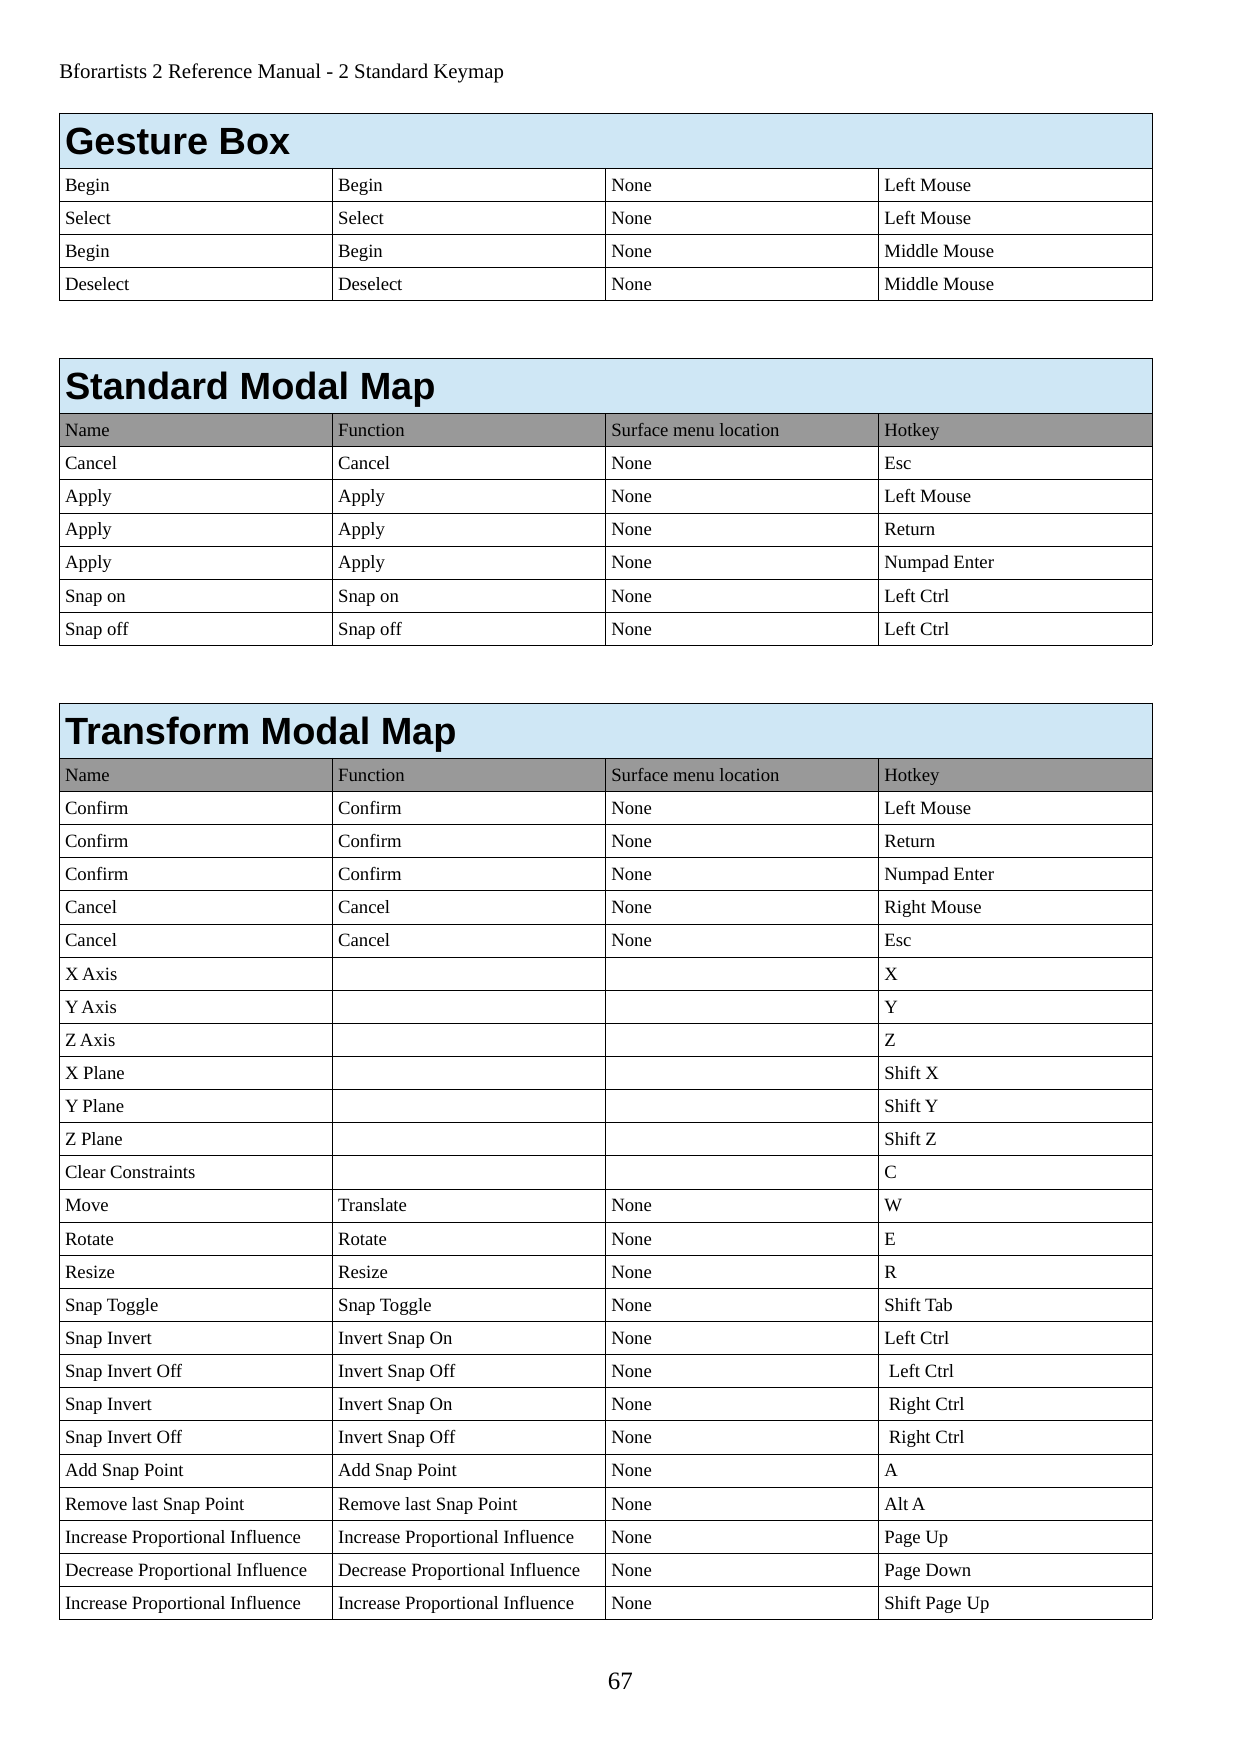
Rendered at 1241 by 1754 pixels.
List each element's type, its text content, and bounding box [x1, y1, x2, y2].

table_cell Apply [333, 480, 605, 512]
table_cell None [606, 858, 878, 890]
table_cell None [606, 580, 878, 612]
table_cell Shift Z [879, 1123, 1152, 1155]
table_cell Snap Toggle [60, 1289, 332, 1321]
table_cell Cancel [60, 925, 332, 957]
table_cell None [606, 1355, 878, 1387]
table_cell Begin [333, 235, 605, 267]
table_cell X [879, 958, 1152, 990]
table_cell Snap off [333, 613, 605, 645]
table_cell [606, 991, 878, 1023]
table_cell [333, 1024, 605, 1056]
table_cell Left Ctrl [879, 580, 1152, 612]
table_cell Rotate [333, 1223, 605, 1255]
table_cell Translate [333, 1190, 605, 1222]
table_cell [606, 1123, 878, 1155]
table_cell None [606, 202, 878, 234]
table_cell None [606, 1554, 878, 1586]
table_cell Apply [60, 480, 332, 512]
table_cell Y [879, 991, 1152, 1023]
table_cell Invert Snap On [333, 1322, 605, 1354]
table_cell Middle Mouse [879, 268, 1152, 300]
table_cell Cancel [60, 891, 332, 923]
table_cell Add Snap Point [60, 1455, 332, 1487]
table_cell None [606, 1256, 878, 1288]
table_cell None [606, 1322, 878, 1354]
table_cell Cancel [333, 925, 605, 957]
table_cell Snap Invert [60, 1322, 332, 1354]
table_cell Return [879, 825, 1152, 857]
table_cell None [606, 268, 878, 300]
table_cell Apply [60, 514, 332, 546]
table_cell Shift Y [879, 1090, 1152, 1122]
table_cell Hotkey [879, 759, 1152, 791]
table_cell Middle Mouse [879, 235, 1152, 267]
table_cell Snap on [60, 580, 332, 612]
table_cell [333, 958, 605, 990]
table_cell [333, 1156, 605, 1188]
table_cell W [879, 1190, 1152, 1222]
table_cell Select [60, 202, 332, 234]
table_cell None [606, 925, 878, 957]
table_cell Add Snap Point [333, 1455, 605, 1487]
table_cell None [606, 1587, 878, 1619]
table_cell Increase Proportional Influence [333, 1587, 605, 1619]
table_cell Snap Toggle [333, 1289, 605, 1321]
table_cell None [606, 1190, 878, 1222]
table_cell Snap off [60, 613, 332, 645]
table_cell Numpad Enter [879, 858, 1152, 890]
table_cell None [606, 1421, 878, 1453]
table_cell None [606, 1289, 878, 1321]
table_cell None [606, 514, 878, 546]
table_cell Right Ctrl [879, 1388, 1152, 1420]
table_cell Cancel [60, 447, 332, 479]
table_cell [333, 1057, 605, 1089]
table_cell Function [333, 759, 605, 791]
table_cell Deselect [333, 268, 605, 300]
table_cell Numpad Enter [879, 547, 1152, 579]
table_cell None [606, 792, 878, 824]
table_cell Surface menu location [606, 414, 878, 446]
table_cell Z Plane [60, 1123, 332, 1155]
table_cell Confirm [333, 792, 605, 824]
table_cell Invert Snap Off [333, 1355, 605, 1387]
table_cell Apply [60, 547, 332, 579]
table_cell Begin [60, 235, 332, 267]
table_cell A [879, 1455, 1152, 1487]
table_cell Rotate [60, 1223, 332, 1255]
table_cell Decrease Proportional Influence [333, 1554, 605, 1586]
table_cell Increase Proportional Influence [333, 1521, 605, 1553]
table_cell Confirm [333, 825, 605, 857]
table_cell Confirm [333, 858, 605, 890]
table_cell Begin [333, 169, 605, 201]
table_cell Left Ctrl [879, 613, 1152, 645]
table_cell Remove last Snap Point [60, 1488, 332, 1520]
table_cell None [606, 480, 878, 512]
table_cell Apply [333, 547, 605, 579]
table_cell Alt A [879, 1488, 1152, 1520]
table_cell Invert Snap On [333, 1388, 605, 1420]
table_cell [333, 1090, 605, 1122]
table_cell Select [333, 202, 605, 234]
table_cell Resize [60, 1256, 332, 1288]
table_cell Esc [879, 447, 1152, 479]
table_cell Clear Constraints [60, 1156, 332, 1188]
table_cell [606, 1156, 878, 1188]
table_cell Confirm [60, 825, 332, 857]
table_cell Deselect [60, 268, 332, 300]
table_cell None [606, 825, 878, 857]
table_cell Left Ctrl [879, 1322, 1152, 1354]
table_cell Left Ctrl [879, 1355, 1152, 1387]
table_cell Snap Invert [60, 1388, 332, 1420]
table_cell Function [333, 414, 605, 446]
table_cell Left Mouse [879, 202, 1152, 234]
table_cell C [879, 1156, 1152, 1188]
table_cell Z [879, 1024, 1152, 1056]
table_cell None [606, 169, 878, 201]
table_cell Confirm [60, 792, 332, 824]
table_cell Page Down [879, 1554, 1152, 1586]
table_cell Esc [879, 925, 1152, 957]
table_cell R [879, 1256, 1152, 1288]
table_cell Surface menu location [606, 759, 878, 791]
table_cell Shift X [879, 1057, 1152, 1089]
table_cell Snap Invert Off [60, 1421, 332, 1453]
table_cell X Axis [60, 958, 332, 990]
table_cell Right Mouse [879, 891, 1152, 923]
table_cell None [606, 613, 878, 645]
table_cell Begin [60, 169, 332, 201]
table_cell Z Axis [60, 1024, 332, 1056]
table_cell Y Axis [60, 991, 332, 1023]
table_cell Confirm [60, 858, 332, 890]
table_cell Hotkey [879, 414, 1152, 446]
table_cell Decrease Proportional Influence [60, 1554, 332, 1586]
table_cell Left Mouse [879, 792, 1152, 824]
table_cell None [606, 891, 878, 923]
table_cell [606, 1057, 878, 1089]
table_cell Invert Snap Off [333, 1421, 605, 1453]
table_cell None [606, 1488, 878, 1520]
table_cell Increase Proportional Influence [60, 1521, 332, 1553]
table_cell Left Mouse [879, 169, 1152, 201]
table_cell Page Up [879, 1521, 1152, 1553]
table_cell None [606, 1223, 878, 1255]
table_cell Name [60, 759, 332, 791]
table_cell None [606, 1388, 878, 1420]
table_cell Left Mouse [879, 480, 1152, 512]
table_cell None [606, 235, 878, 267]
table_cell E [879, 1223, 1152, 1255]
table_cell Resize [333, 1256, 605, 1288]
table_cell None [606, 447, 878, 479]
table_cell None [606, 1455, 878, 1487]
table_cell [606, 958, 878, 990]
table_cell Right Ctrl [879, 1421, 1152, 1453]
table_cell [333, 991, 605, 1023]
table_header Transform Modal Map [60, 704, 1152, 758]
table_cell [333, 1123, 605, 1155]
table_cell [606, 1024, 878, 1056]
table_cell Shift Page Up [879, 1587, 1152, 1619]
table_cell Return [879, 514, 1152, 546]
table_cell Name [60, 414, 332, 446]
table_cell X Plane [60, 1057, 332, 1089]
table_cell None [606, 547, 878, 579]
table_cell Increase Proportional Influence [60, 1587, 332, 1619]
table_cell Snap on [333, 580, 605, 612]
table_cell Shift Tab [879, 1289, 1152, 1321]
table_header Gesture Box [60, 114, 1152, 168]
table_cell Remove last Snap Point [333, 1488, 605, 1520]
table_cell Y Plane [60, 1090, 332, 1122]
table_cell Move [60, 1190, 332, 1222]
table_cell Apply [333, 514, 605, 546]
table_cell None [606, 1521, 878, 1553]
table_cell Snap Invert Off [60, 1355, 332, 1387]
table_cell Cancel [333, 447, 605, 479]
table_cell [606, 1090, 878, 1122]
table_cell Cancel [333, 891, 605, 923]
table_header Standard Modal Map [60, 359, 1152, 413]
